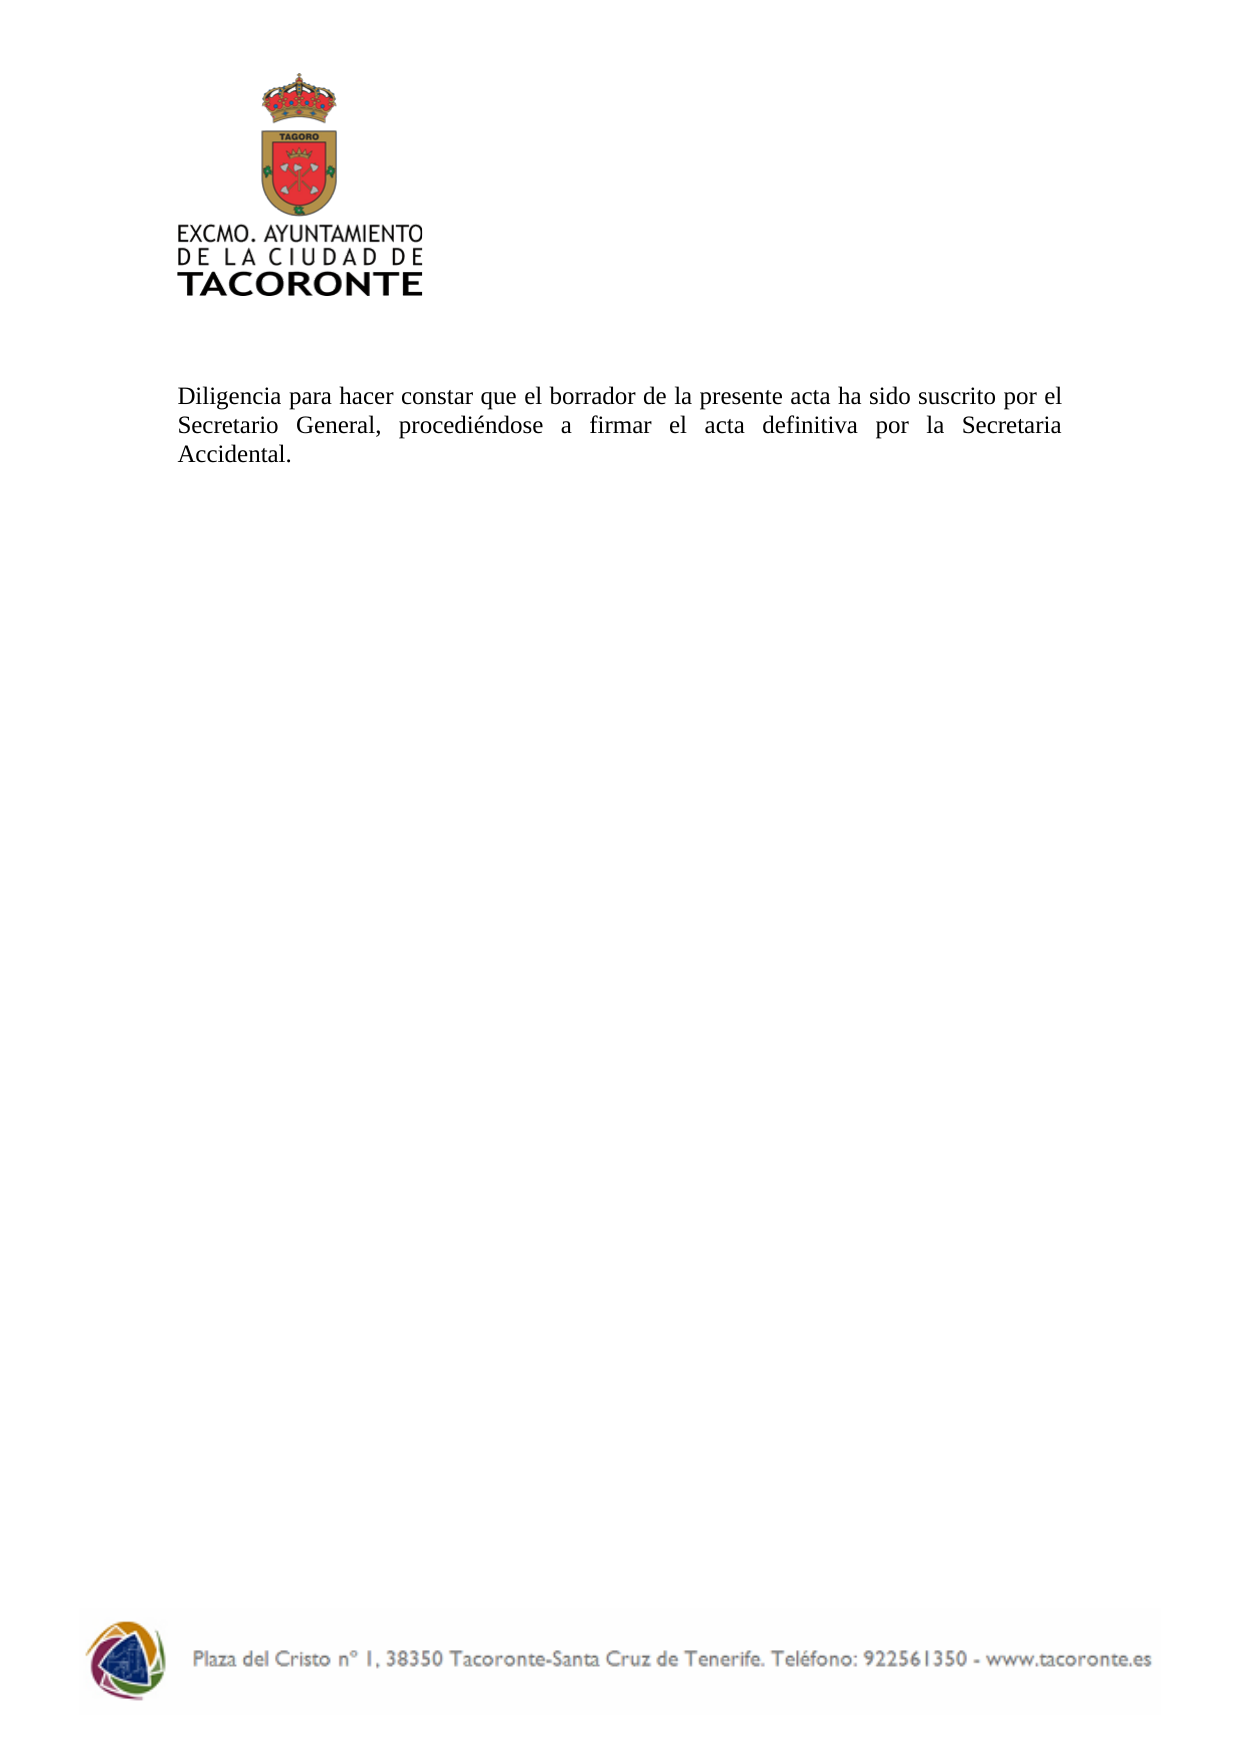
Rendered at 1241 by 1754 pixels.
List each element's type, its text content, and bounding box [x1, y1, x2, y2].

text Diligencia para hacer constar que el borrador de la presente acta ha sido suscrito por el Secretario General, procediéndose a firmar el acta definitiva por la Secretaria Accidental. [177, 381, 1063, 467]
picture [79, 1608, 1162, 1715]
picture [177, 73, 423, 296]
